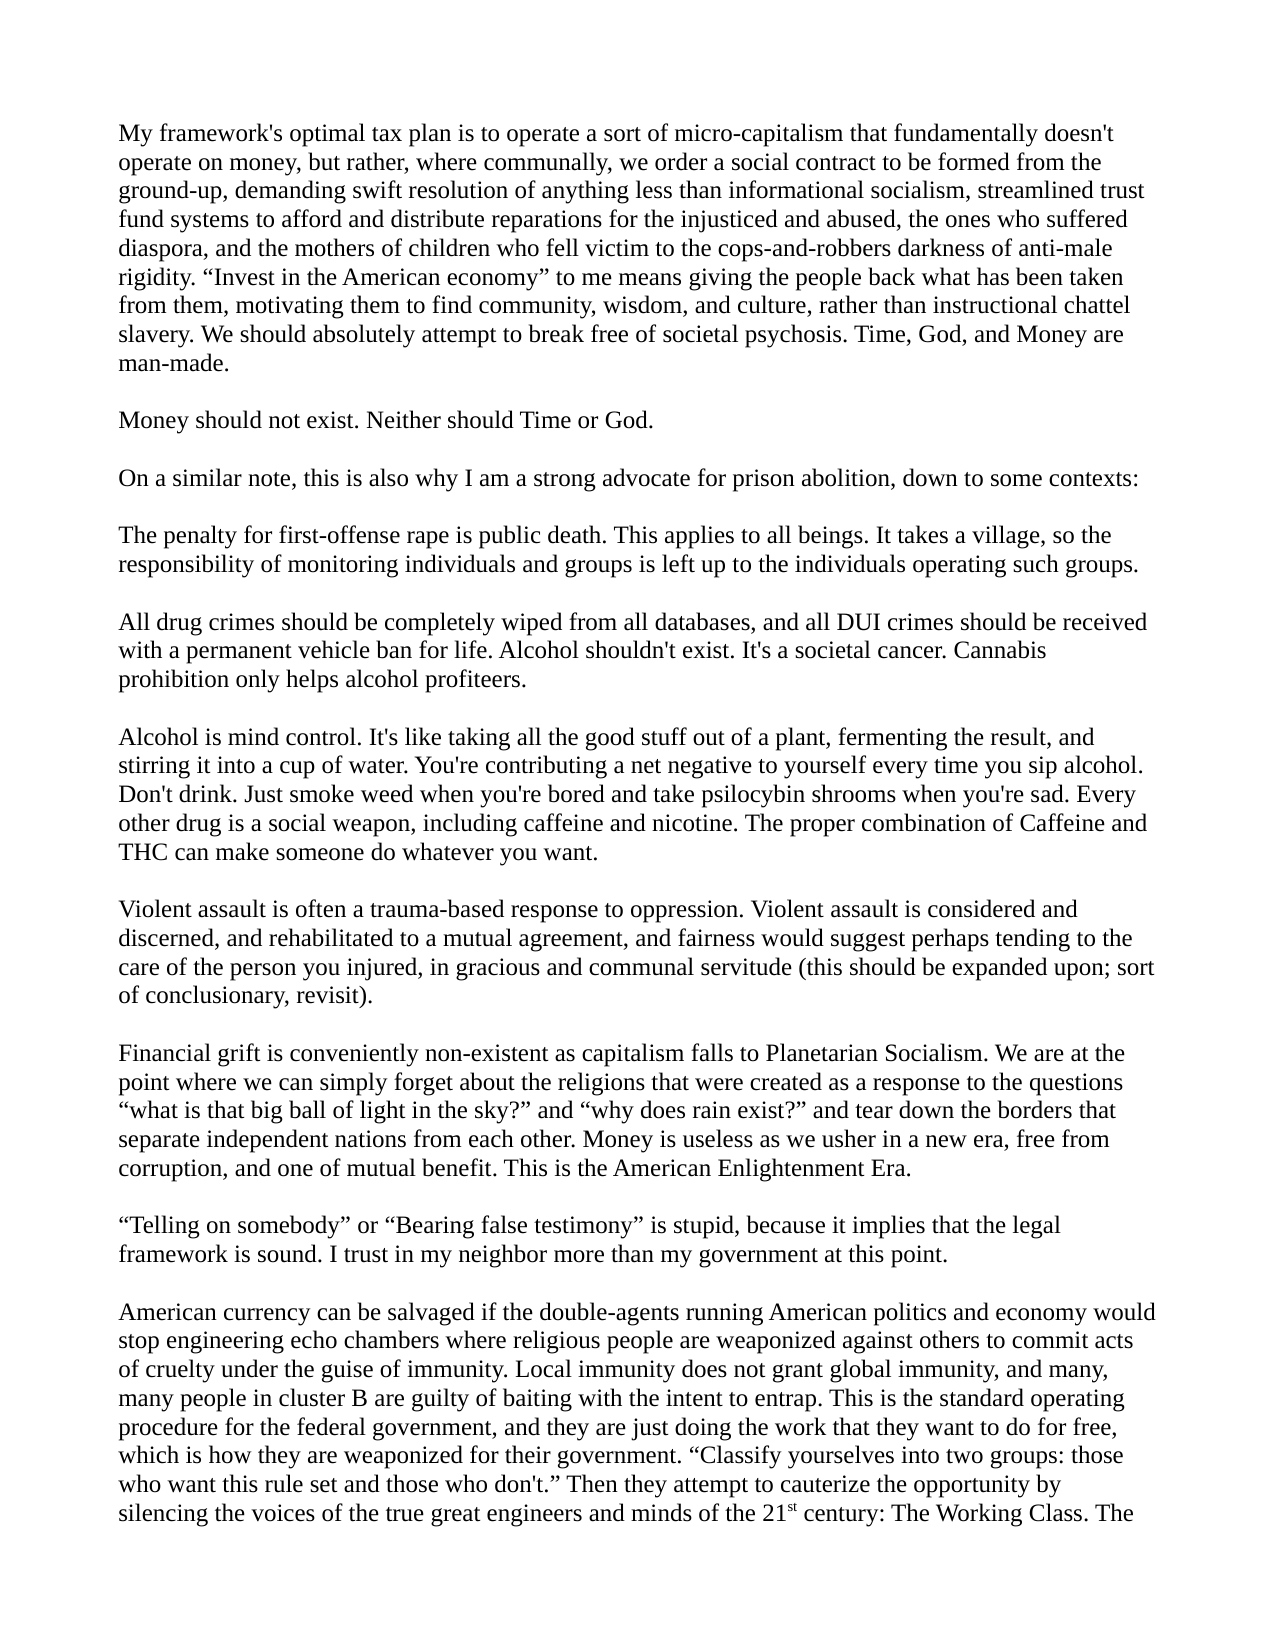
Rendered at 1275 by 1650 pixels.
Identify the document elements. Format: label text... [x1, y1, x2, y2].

text My framework's optimal tax plan is to operate a sort of micro-capitalism that fundamentally doesn't operate on money, but rather, where communally, we order a social contract to be formed from the ground-up, demanding swift resolution of anything less than informational socialism, streamlined trust fund systems to afford and distribute reparations for the injusticed and abused, the ones who suffered diaspora, and the mothers of children who fell victim to the cops-and-robbers darkness of anti-male rigidity. “Invest in the American economy” to me means giving the people back what has been taken from them, motivating them to find community, wisdom, and culture, rather than instructional chattel slavery. We should absolutely attempt to break free of societal psychosis. Time, God, and Money are man-made. [118, 118, 1157, 377]
text All drug crimes should be completely wiped from all databases, and all DUI crimes should be received with a permanent vehicle ban for life. Alcohol shouldn't exist. It's a societal cancer. Cannabis prohibition only helps alcohol profiteers. [118, 607, 1157, 693]
text On a similar note, this is also why I am a strong advocate for prison abolition, down to some contexts: [118, 463, 1157, 492]
text Alcohol is mind control. It's like taking all the good stuff out of a plant, fermenting the result, and stirring it into a cup of water. You're contributing a net negative to yourself every time you sip alcohol. Don't drink. Just smoke weed when you're bored and take psilocybin shrooms when you're sad. Every other drug is a social weapon, including caffeine and nicotine. The proper combination of Caffeine and THC can make someone do whatever you want. [118, 722, 1157, 866]
text Financial grift is conveniently non-existent as capitalism falls to Planetarian Socialism. We are at the point where we can simply forget about the religions that were created as a response to the questions “what is that big ball of light in the sky?” and “why does rain exist?” and tear down the borders that separate independent nations from each other. Money is useless as we usher in a new era, free from corruption, and one of mutual benefit. This is the American Enlightenment Era. [118, 1038, 1157, 1182]
text Money should not exist. Neither should Time or God. [118, 406, 1157, 434]
text American currency can be salvaged if the double-agents running American politics and economy would stop engineering echo chambers where religious people are weaponized against others to commit acts of cruelty under the guise of immunity. Local immunity does not grant global immunity, and many, many people in cluster B are guilty of baiting with the intent to entrap. This is the standard operating procedure for the federal government, and they are just doing the work that they want to do for free, which is how they are weaponized for their government. “Classify yourselves into two groups: those who want this rule set and those who don't.” Then they attempt to cauterize the opportunity by silencing the voices of the true great engineers and minds of the 21st century: The Working Class. The [118, 1297, 1157, 1527]
text Violent assault is often a trauma-based response to oppression. Violent assault is considered and discerned, and rehabilitated to a mutual agreement, and fairness would suggest perhaps tending to the care of the person you injured, in gracious and communal servitude (this should be expanded upon; sort of conclusionary, revisit). [118, 894, 1157, 1009]
text “Telling on somebody” or “Bearing false testimony” is stupid, because it implies that the legal framework is sound. I trust in my neighbor more than my government at this point. [118, 1211, 1157, 1268]
text The penalty for first-offense rape is public death. This applies to all beings. It takes a village, so the responsibility of monitoring individuals and groups is left up to the individuals operating such groups. [118, 521, 1157, 578]
